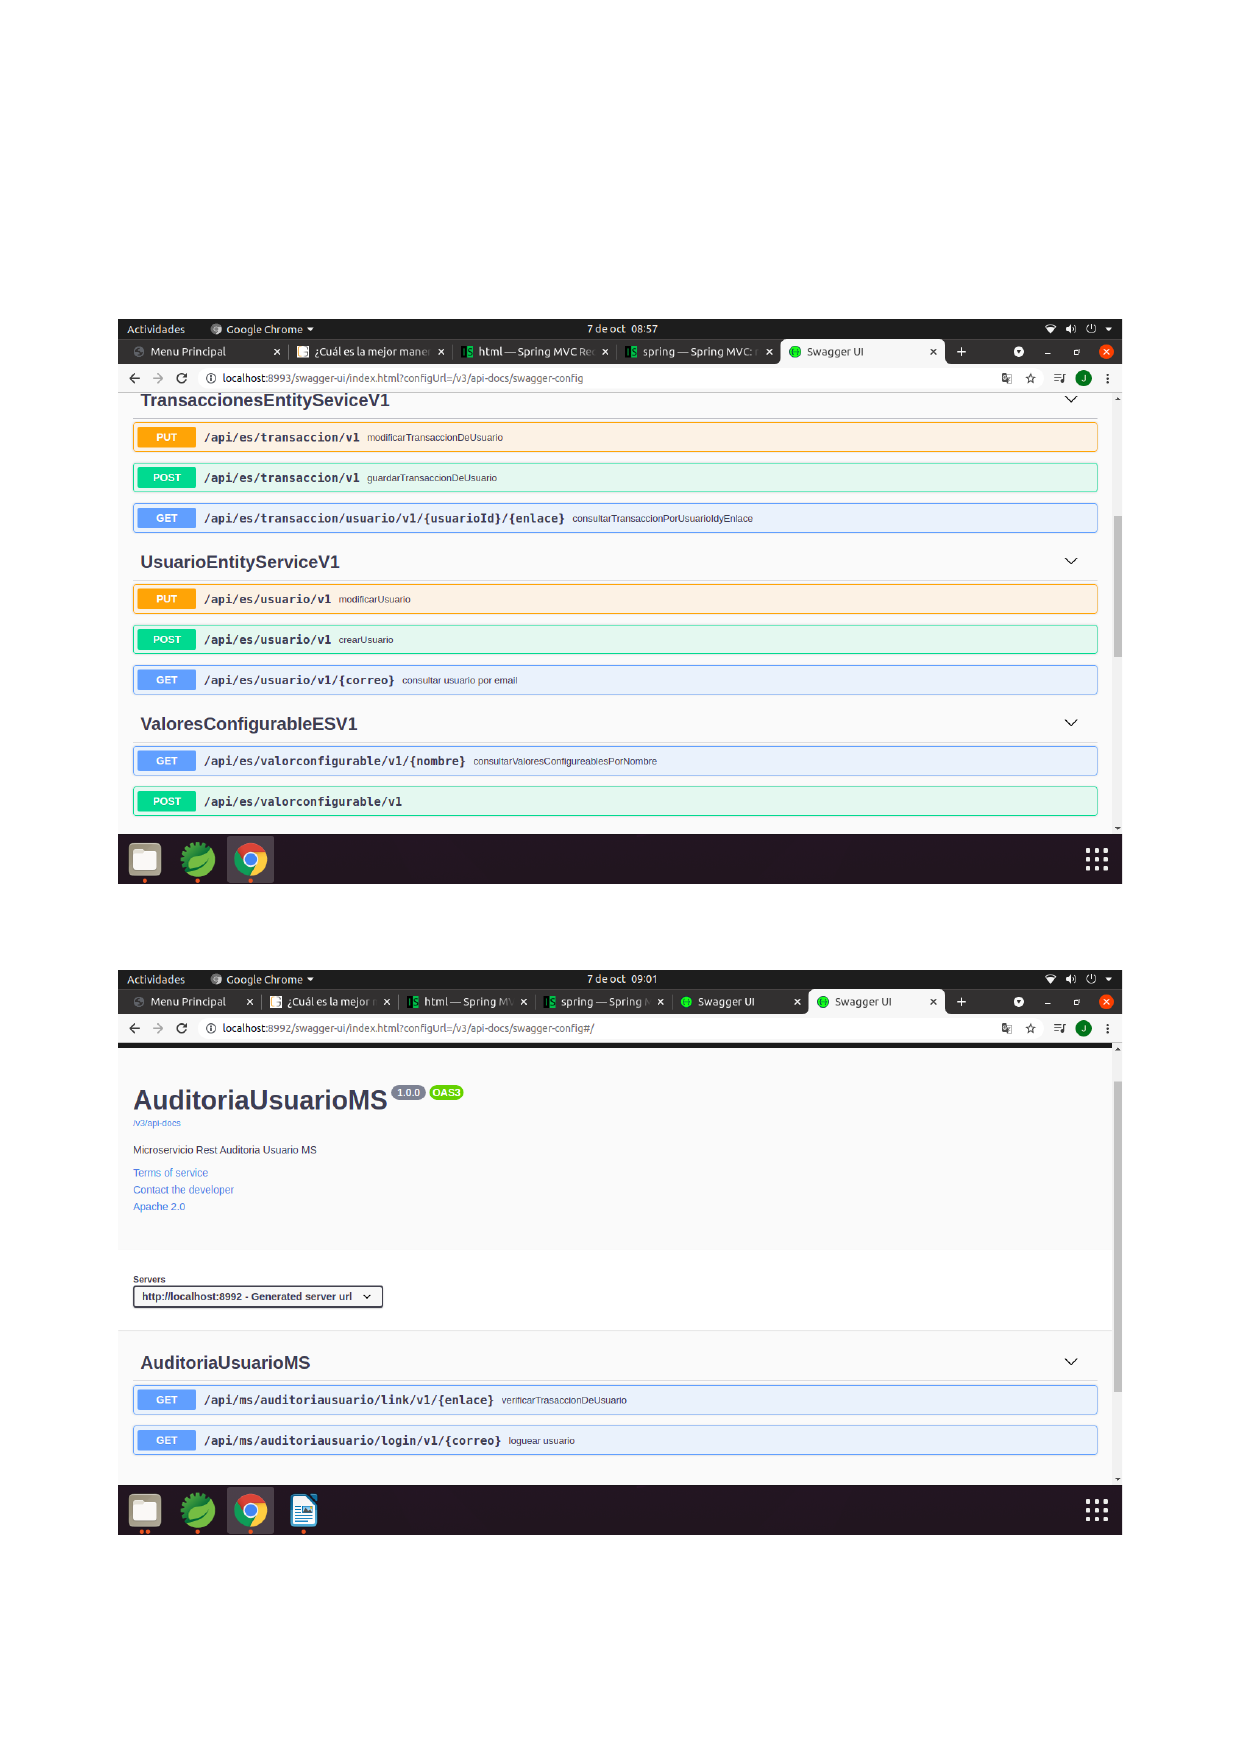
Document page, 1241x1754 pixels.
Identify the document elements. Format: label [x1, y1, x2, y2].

picture [118, 970, 1123, 1535]
picture [118, 319, 1123, 884]
